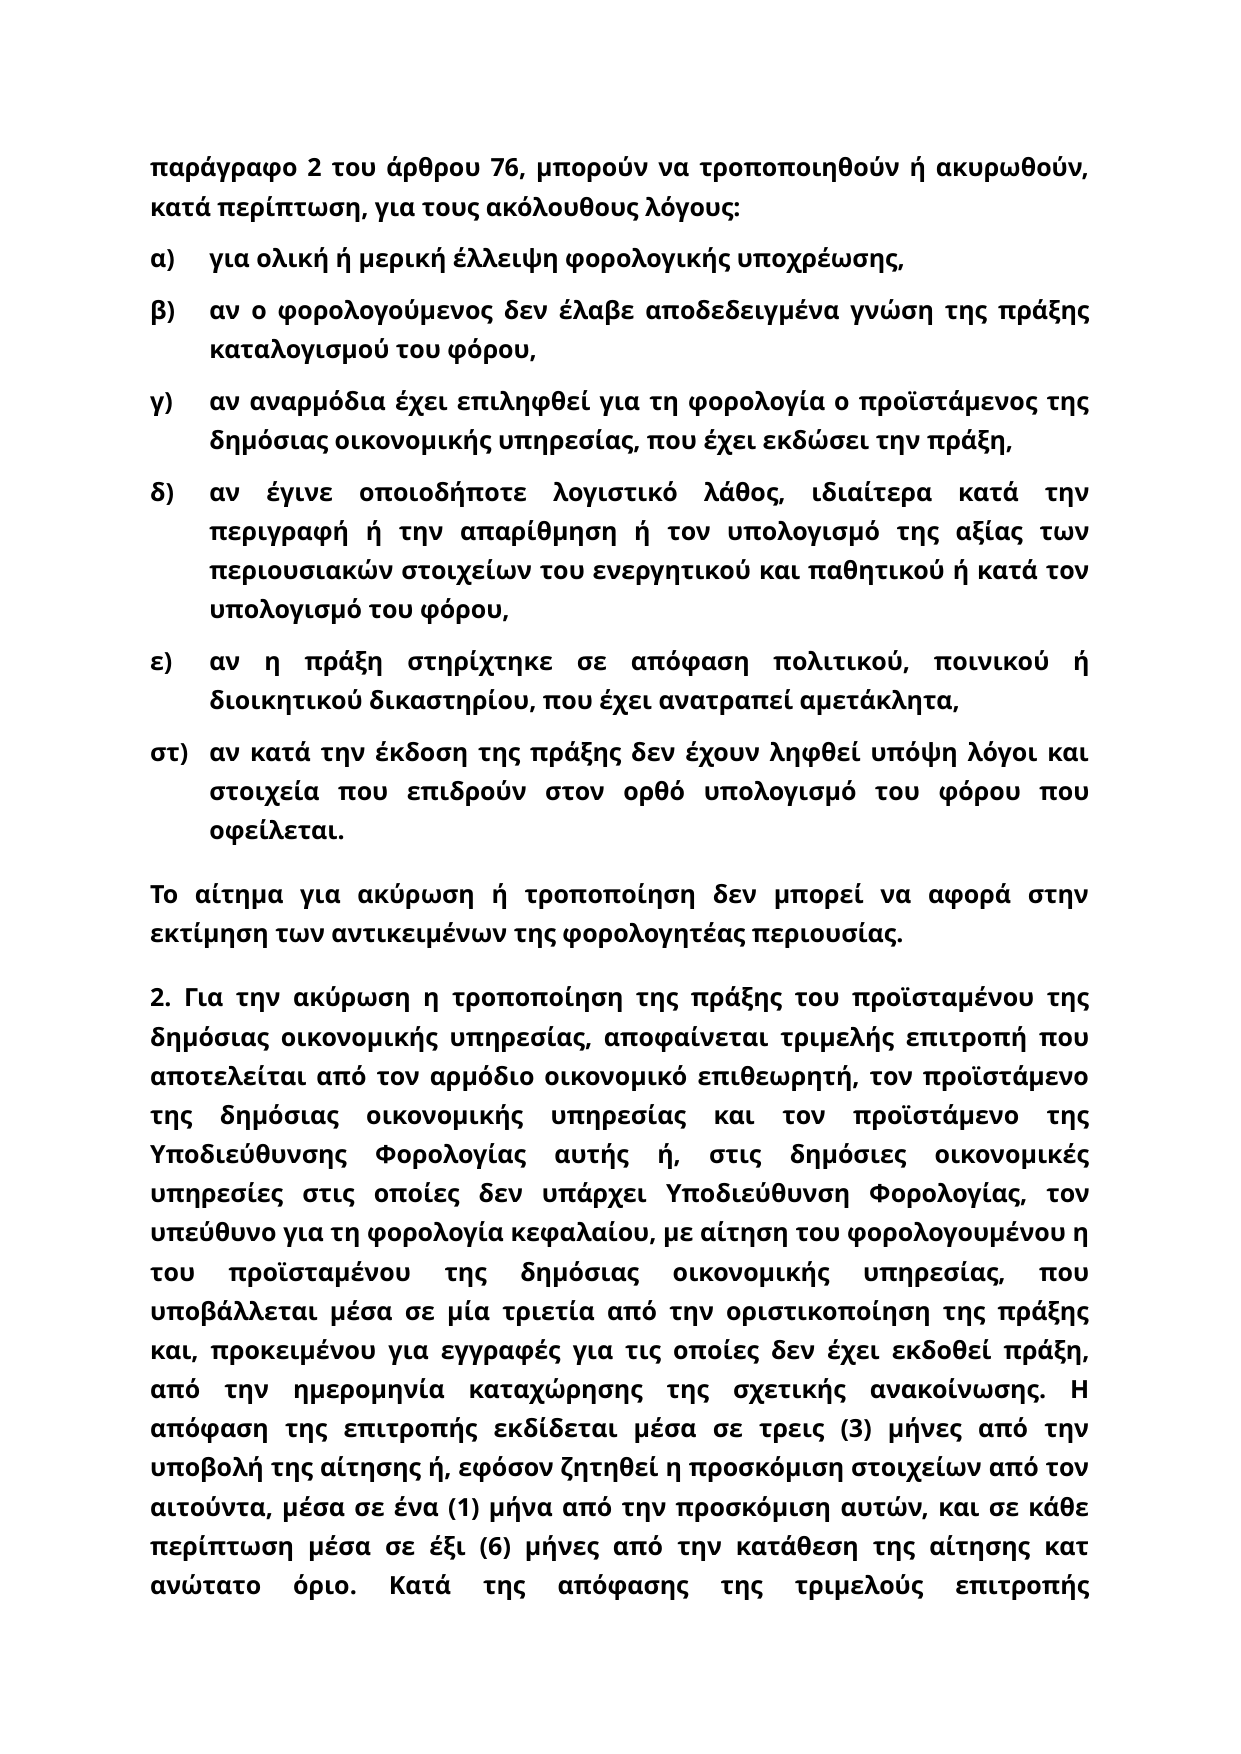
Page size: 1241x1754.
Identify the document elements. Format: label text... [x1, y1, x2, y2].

list γ) αν αναρμόδια έχει επιληφθεί για τη φορολογία ο προϊστάμενος της δημόσιας οικονομικής υπηρεσίας, που έχει εκδώσει την πράξη, [150, 383, 1090, 457]
list α) για ολική ή μερική έλλειψη φορολογικής υποχρέωσης, [150, 241, 1090, 275]
list β) αν ο φορολογούμενος δεν έλαβε αποδεδειγμένα γνώση της πράξης καταλογισμού του φόρου, [150, 292, 1090, 366]
text Το αίτημα για ακύρωση ή τροποποίηση δεν μπορεί να αφορά στην εκτίμηση των αντικειμένων της φορολογητέας περιουσίας. [150, 877, 1090, 950]
text 2. Για την ακύρωση η τροποποίηση της πράξης του προϊσταμένου της δημόσιας οικονομικής υπηρεσίας, αποφαίνεται τριμελής επιτροπή που αποτελείται από τον αρμόδιο οικονομικό επιθεωρητή, τον προϊστάμενο της δημόσιας οικονομικής υπηρεσίας και τον προϊστάμενο της Υποδιεύθυνσης Φορολογίας αυτής ή, στις δημόσιες οικονομικές υπηρεσίες στις οποίες δεν υπάρχει Υποδιεύθυνση Φορολογίας, τον υπεύθυνο για τη φορολογία κεφαλαίου, με αίτηση του φορολογουμένου η του προϊσταμένου της δημόσιας οικονομικής υπηρεσίας, που υποβάλλεται μέσα σε μία τριετία από την οριστικοποίηση της πράξης και, προκειμένου για εγγραφές για τις οποίες δεν έχει εκδοθεί πράξη, από την ημερομηνία καταχώρησης της σχετικής ανακοίνωσης. Η απόφαση της επιτροπής εκδίδεται μέσα σε τρεις (3) μήνες από την υποβολή της αίτησης ή, εφόσον ζητηθεί η προσκόμιση στοιχείων από τον αιτούντα, μέσα σε ένα (1) μήνα από την προσκόμιση αυτών, και σε κάθε περίπτωση μέσα σε έξι (6) μήνες από την κατάθεση της αίτησης κατ ανώτατο όριο. Κατά της απόφασης της τριμελούς επιτροπής [150, 980, 1090, 1602]
text παράγραφο 2 του άρθρου 76, μπορούν να τροποποιηθούν ή ακυρωθούν, κατά περίπτωση, για τους ακόλουθους λόγους: [150, 150, 1090, 223]
list ε) αν η πράξη στηρίχτηκε σε απόφαση πολιτικού, ποινικού ή διοικητικού δικαστηρίου, που έχει ανατραπεί αμετάκλητα, [150, 643, 1090, 717]
list δ) αν έγινε οποιοδήποτε λογιστικό λάθος, ιδιαίτερα κατά την περιγραφή ή την απαρίθμηση ή τον υπολογισμό της αξίας των περιουσιακών στοιχείων του ενεργητικού και παθητικού ή κατά τον υπολογισμό του φόρου, [150, 474, 1090, 626]
list στ) αν κατά την έκδοση της πράξης δεν έχουν ληφθεί υπόψη λόγοι και στοιχεία που επιδρούν στον ορθό υπολογισμό του φόρου που οφείλεται. [150, 734, 1090, 847]
